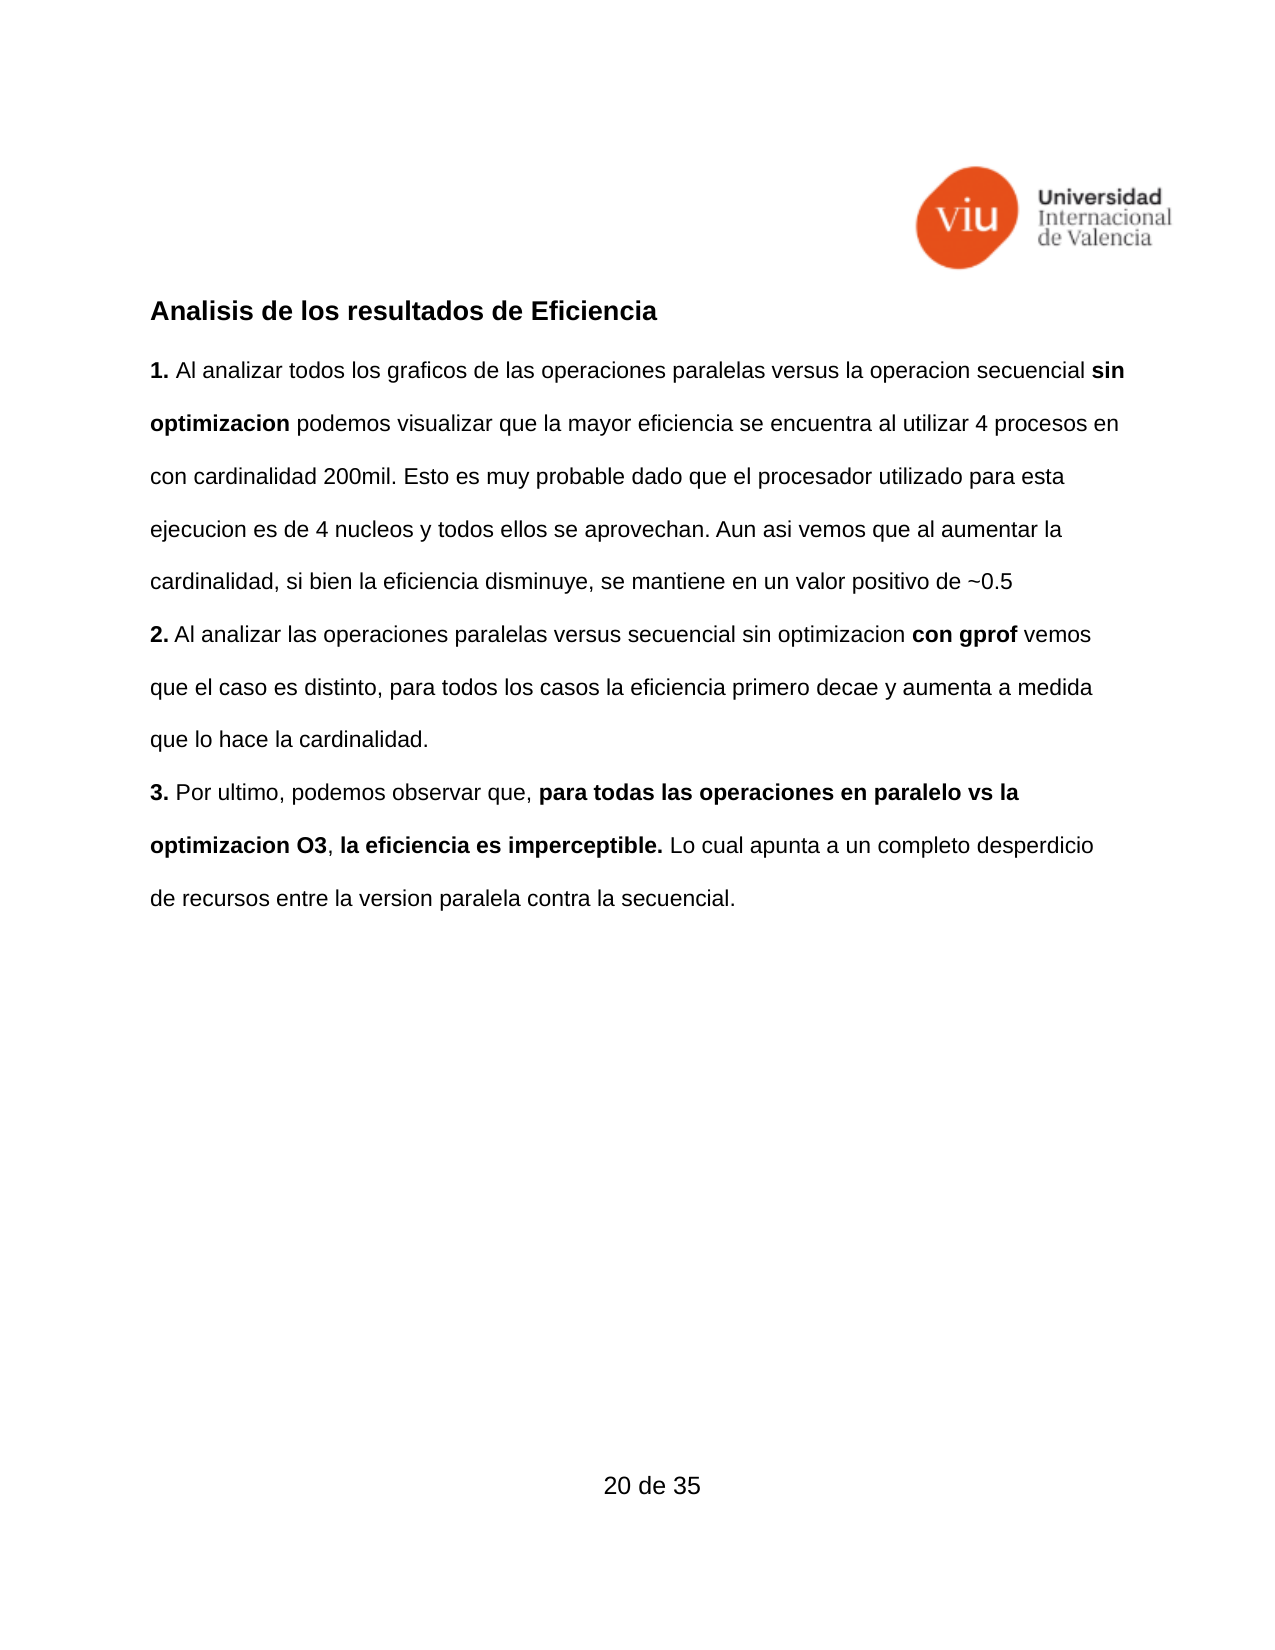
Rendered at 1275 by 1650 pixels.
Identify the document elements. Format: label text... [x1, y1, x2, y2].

text 3. Por ultimo, podemos observar que, para todas las operaciones en paralelo vs la optimizacion O3, la eficiencia es imperceptible. Lo cual apunta a un completo desperdicio de recursos entre la version paralela contra la secuencial. [150, 779, 1125, 911]
text 2. Al analizar las operaciones paralelas versus secuencial sin optimizacion con gprof vemos que el caso es distinto, para todos los casos la eficiencia primero decae y aumenta a medida que lo hace la cardinalidad. [150, 621, 1125, 753]
picture [913, 162, 1175, 274]
text 1. Al analizar todos los graficos de las operaciones paralelas versus la operacion secuencial sin optimizacion podemos visualizar que la mayor eficiencia se encuentra al utilizar 4 procesos en con cardinalidad 200mil. Esto es muy probable dado que el procesador utilizado para esta ejecucion es de 4 nucleos y todos ellos se aprovechan. Aun asi vemos que al aumentar la cardinalidad, si bien la eficiencia disminuye, se mantiene en un valor positivo de ~0.5 [150, 357, 1125, 595]
text Analisis de los resultados de Eficiencia [150, 295, 1125, 326]
